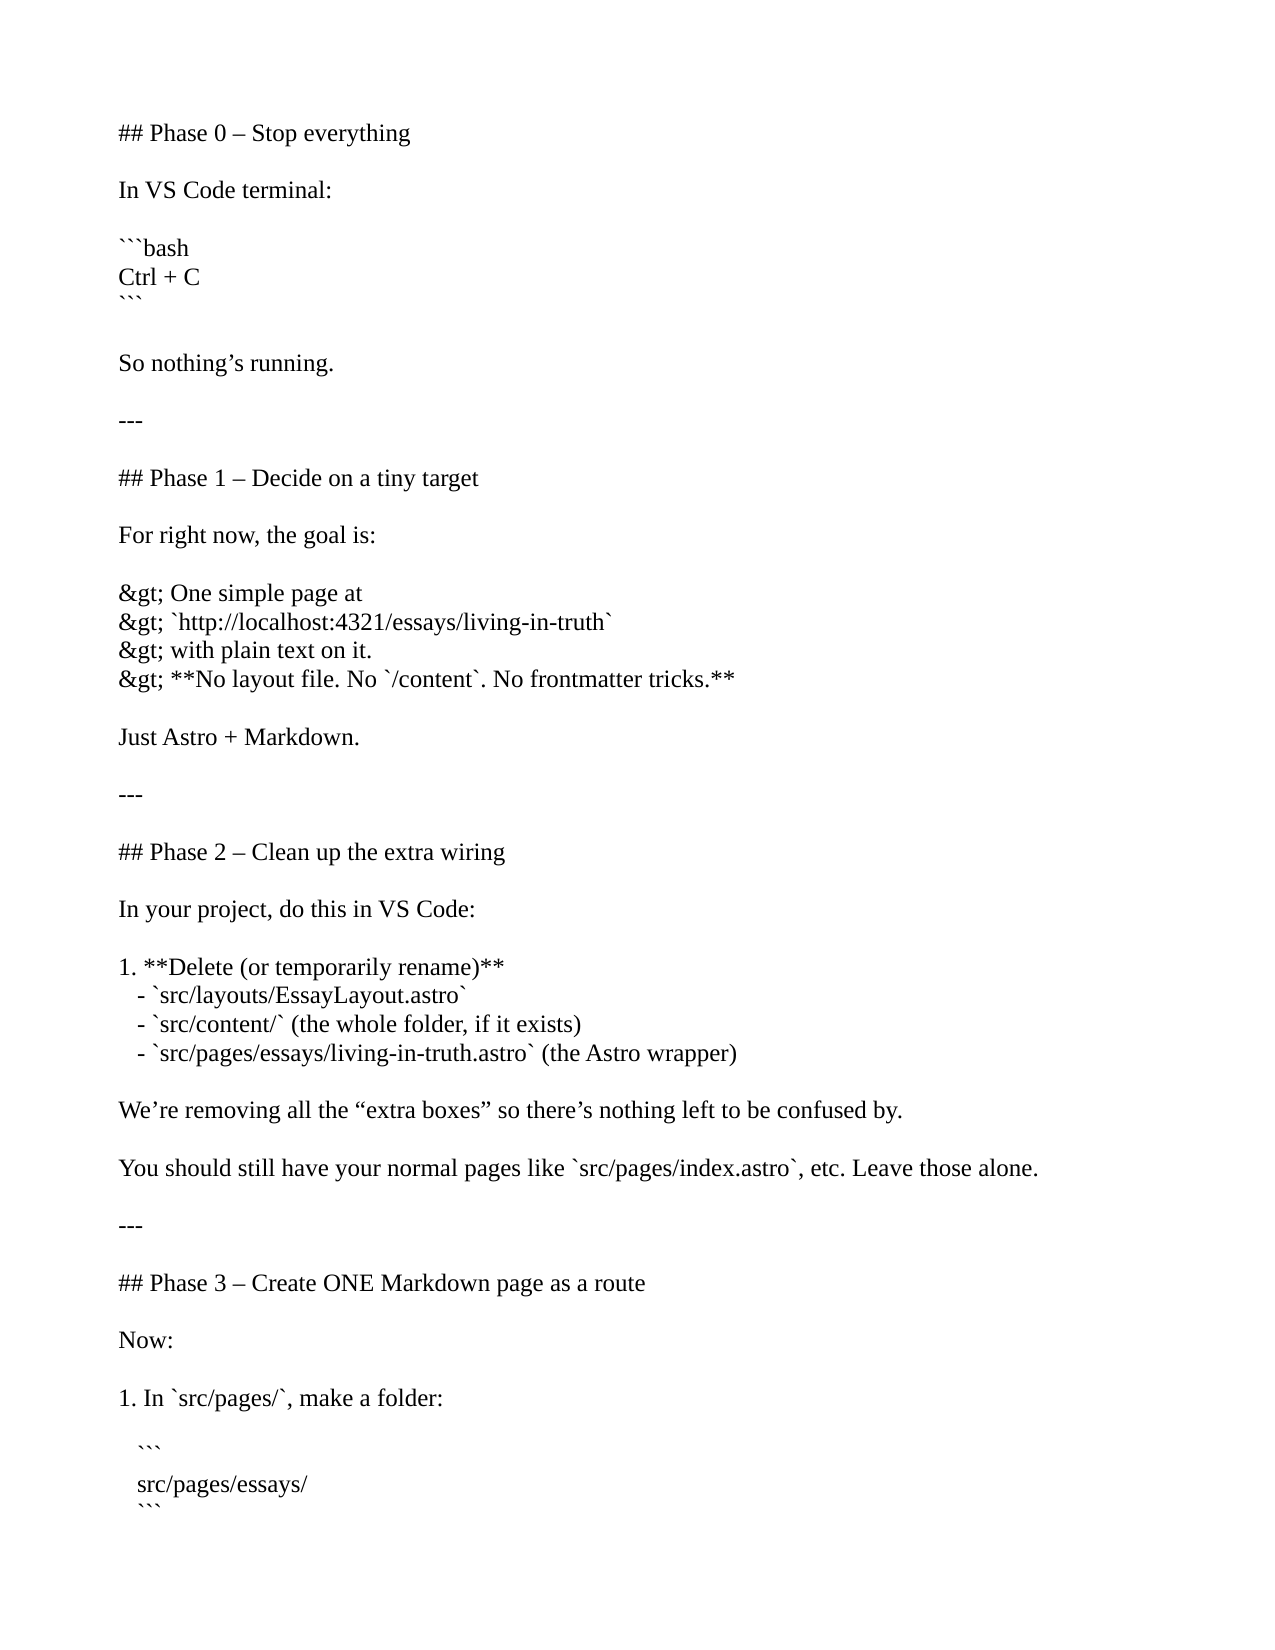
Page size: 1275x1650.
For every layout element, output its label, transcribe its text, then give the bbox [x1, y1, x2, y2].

text In your project, do this in VS Code: [118, 894, 1157, 923]
text &gt; One simple page at [118, 578, 1157, 607]
text --- [118, 1211, 1157, 1239]
text - `src/pages/essays/living-in-truth.astro` (the Astro wrapper) [118, 1038, 1157, 1067]
text You should still have your normal pages like `src/pages/index.astro`, etc. Leave those alone. [118, 1153, 1157, 1182]
text In VS Code terminal: [118, 176, 1157, 204]
text &gt; `http://localhost:4321/essays/living-in-truth` [118, 607, 1157, 636]
text ## Phase 2 – Clean up the extra wiring [118, 837, 1157, 866]
text We’re removing all the “extra boxes” so there’s nothing left to be confused by. [118, 1096, 1157, 1124]
text ``` [118, 1441, 1157, 1469]
text - `src/layouts/EssayLayout.astro` [118, 981, 1157, 1009]
text ``` [118, 1498, 1157, 1527]
text ``` [118, 291, 1157, 319]
text Now: [118, 1326, 1157, 1354]
text &gt; **No layout file. No `/content`. No frontmatter tricks.** [118, 664, 1157, 693]
text ## Phase 1 – Decide on a tiny target [118, 463, 1157, 492]
text ```bash [118, 233, 1157, 262]
text For right now, the goal is: [118, 521, 1157, 549]
text So nothing’s running. [118, 348, 1157, 377]
text 1. In `src/pages/`, make a folder: [118, 1383, 1157, 1412]
text 1. **Delete (or temporarily rename)** [118, 952, 1157, 981]
text --- [118, 406, 1157, 434]
text ## Phase 0 – Stop everything [118, 118, 1157, 147]
text Ctrl + C [118, 262, 1157, 291]
text ## Phase 3 – Create ONE Markdown page as a route [118, 1268, 1157, 1297]
text - `src/content/` (the whole folder, if it exists) [118, 1009, 1157, 1038]
text --- [118, 779, 1157, 808]
text src/pages/essays/ [118, 1469, 1157, 1498]
text Just Astro + Markdown. [118, 722, 1157, 751]
text &gt; with plain text on it. [118, 636, 1157, 664]
